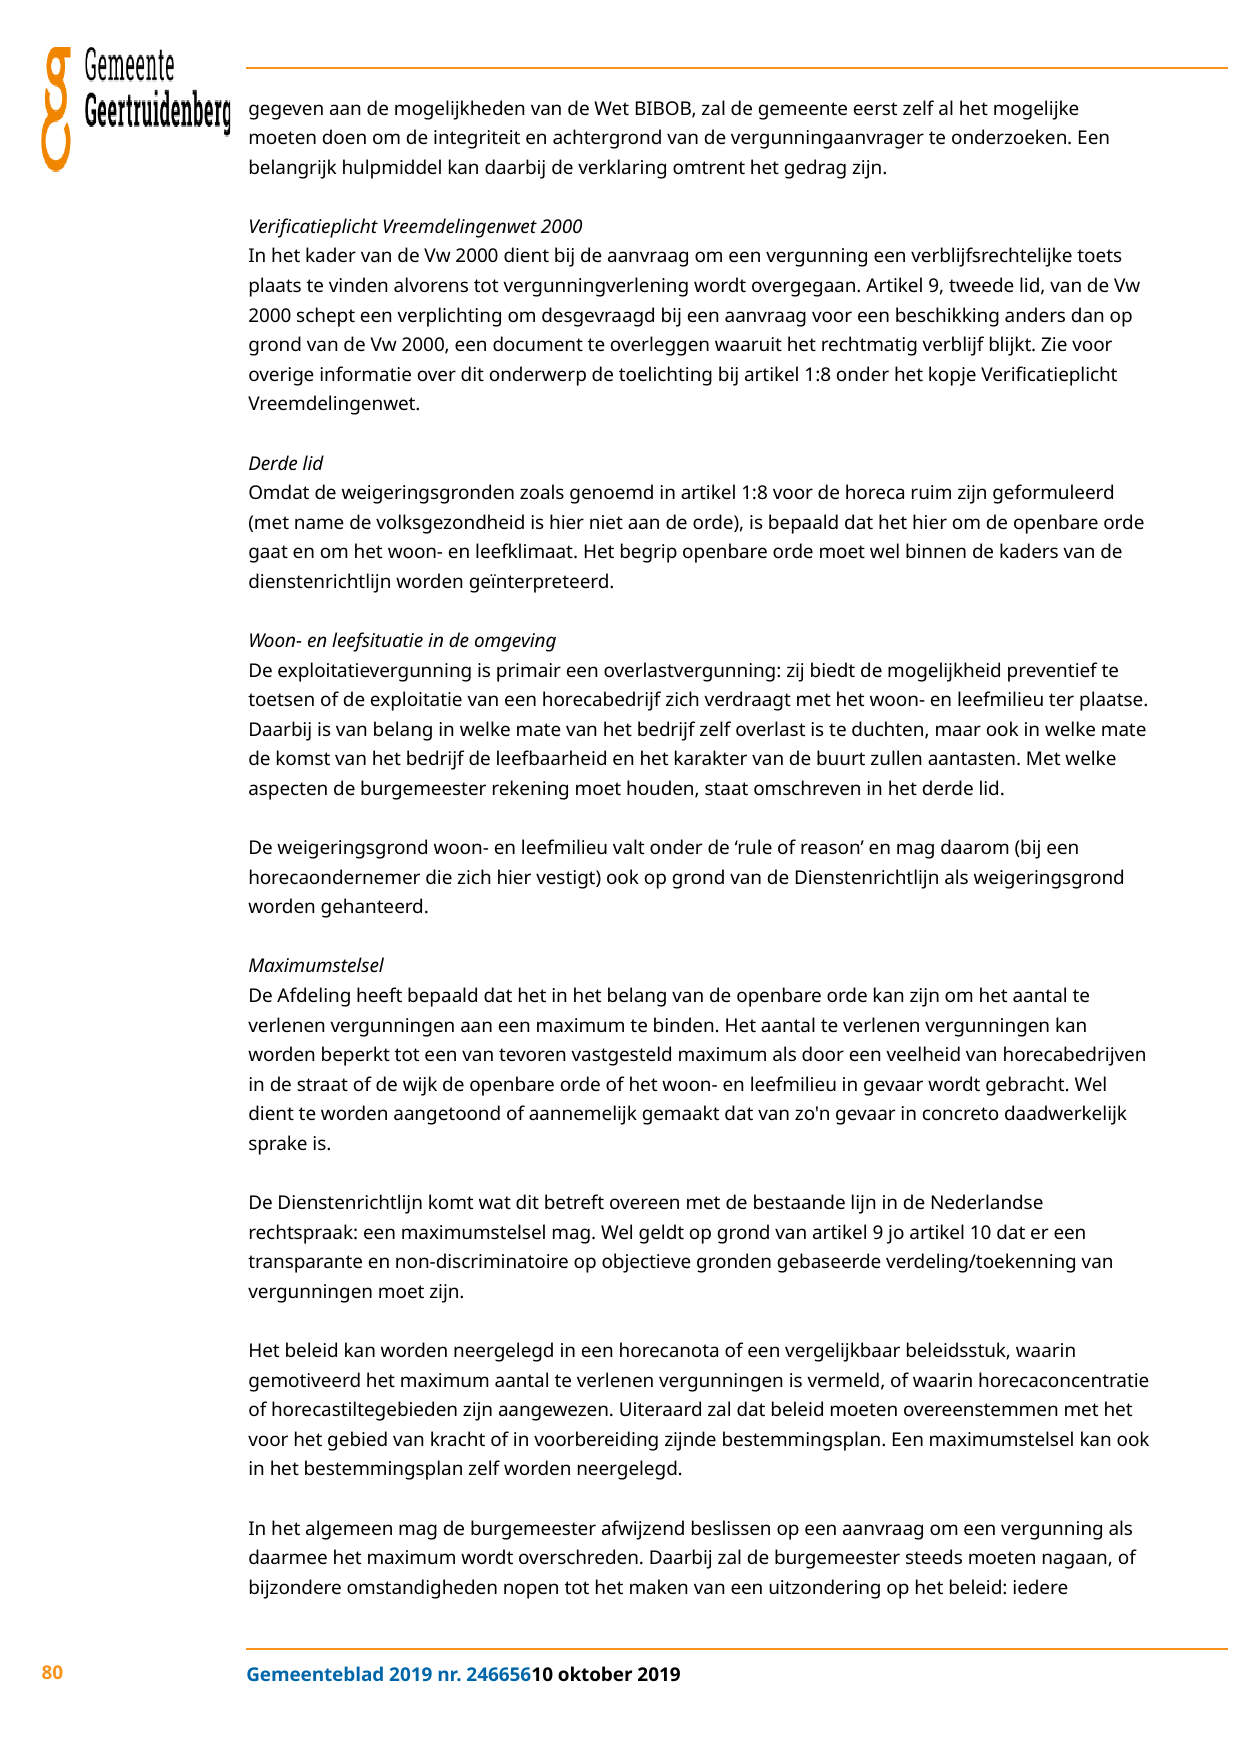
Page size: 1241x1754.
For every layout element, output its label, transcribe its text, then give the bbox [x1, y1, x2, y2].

text Het beleid kan worden neergelegd in een horecanota of een vergelijkbaar beleidsstuk, waarin gemotiveerd het maximum aantal te verlenen vergunningen is vermeld, of waarin horecaconcentratie of horecastiltegebieden zijn aangewezen. Uiteraard zal dat beleid moeten overeenstemmen met het voor het gebied van kracht of in voorbereiding zijnde bestemmingsplan. Een maximumstelsel kan ook in het bestemmingsplan zelf worden neergelegd. [248, 1337, 1152, 1481]
text De exploitatievergunning is primair een overlastvergunning: zij biedt de mogelijkheid preventief te toetsen of de exploitatie van een horecabedrijf zich verdraagt met het woon- en leefmilieu ter plaatse. Daarbij is van belang in welke mate van het bedrijf zelf overlast is te duchten, maar ook in welke mate de komst van het bedrijf de leefbaarheid en het karakter van de buurt zullen aantasten. Met welke aspecten de burgemeester rekening moet houden, staat omschreven in het derde lid. [248, 657, 1152, 801]
text gegeven aan de mogelijkheden van de Wet BIBOB, zal de gemeente eerst zelf al het mogelijke moeten doen om de integriteit en achtergrond van de vergunningaanvrager te onderzoeken. Een belangrijk hulpmiddel kan daarbij de verklaring omtrent het gedrag zijn. [248, 95, 1152, 180]
text In het kader van de Vw 2000 dient bij de aanvraag om een vergunning een verblijfsrechtelijke toets plaats te vinden alvorens tot vergunningverlening wordt overgegaan. Artikel 9, tweede lid, van de Vw 2000 schept een verplichting om desgevraagd bij een aanvraag voor een beschikking anders dan op grond van de Vw 2000, een document te overleggen waaruit het rechtmatig verblijf blijkt. Zie voor overige informatie over dit onderwerp de toelichting bij artikel 1:8 onder het kopje Verificatieplicht Vreemdelingenwet. [248, 243, 1152, 416]
picture [41, 47, 231, 172]
text De Afdeling heeft bepaald dat het in het belang van de openbare orde kan zijn om het aantal te verlenen vergunningen aan een maximum te binden. Het aantal te verlenen vergunningen kan worden beperkt tot een van tevoren vastgesteld maximum als door een veelheid van horecabedrijven in de straat of de wijk de openbare orde of het woon- en leefmilieu in gevaar wordt gebracht. Wel dient te worden aangetoond of aannemelijk gemaakt dat van zo'n gevaar in concreto daadwerkelijk sprake is. [248, 982, 1152, 1156]
text De Dienstenrichtlijn komt wat dit betreft overeen met de bestaande lijn in de Nederlandse rechtspraak: een maximumstelsel mag. Wel geldt op grond van artikel 9 jo artikel 10 dat er een transparante en non-discriminatoire op objectieve gronden gebaseerde verdeling/toekenning van vergunningen moet zijn. [248, 1189, 1152, 1304]
text Woon- en leefsituatie in de omgeving [248, 627, 1152, 653]
text Omdat de weigeringsgronden zoals genoemd in artikel 1:8 voor de horeca ruim zijn geformuleerd (met name de volksgezondheid is hier niet aan de orde), is bepaald dat het hier om de openbare orde gaat en om het woon- en leefklimaat. Het begrip openbare orde moet wel binnen de kaders van de dienstenrichtlijn worden geïnterpreteerd. [248, 479, 1152, 594]
text Verificatieplicht Vreemdelingenwet 2000 [248, 213, 1152, 239]
text Derde lid [248, 450, 1152, 476]
text Maximumstelsel [248, 953, 1152, 978]
text In het algemeen mag de burgemeester afwijzend beslissen op een aanvraag om een vergunning als daarmee het maximum wordt overschreden. Daarbij zal de burgemeester steeds moeten nagaan, of bijzondere omstandigheden nopen tot het maken van een uitzondering op het beleid: iedere [248, 1515, 1152, 1600]
text De weigeringsgrond woon- en leefmilieu valt onder de ‘rule of reason’ en mag daarom (bij een horecaondernemer die zich hier vestigt) ook op grond van de Dienstenrichtlijn als weigeringsgrond worden gehanteerd. [248, 834, 1152, 919]
